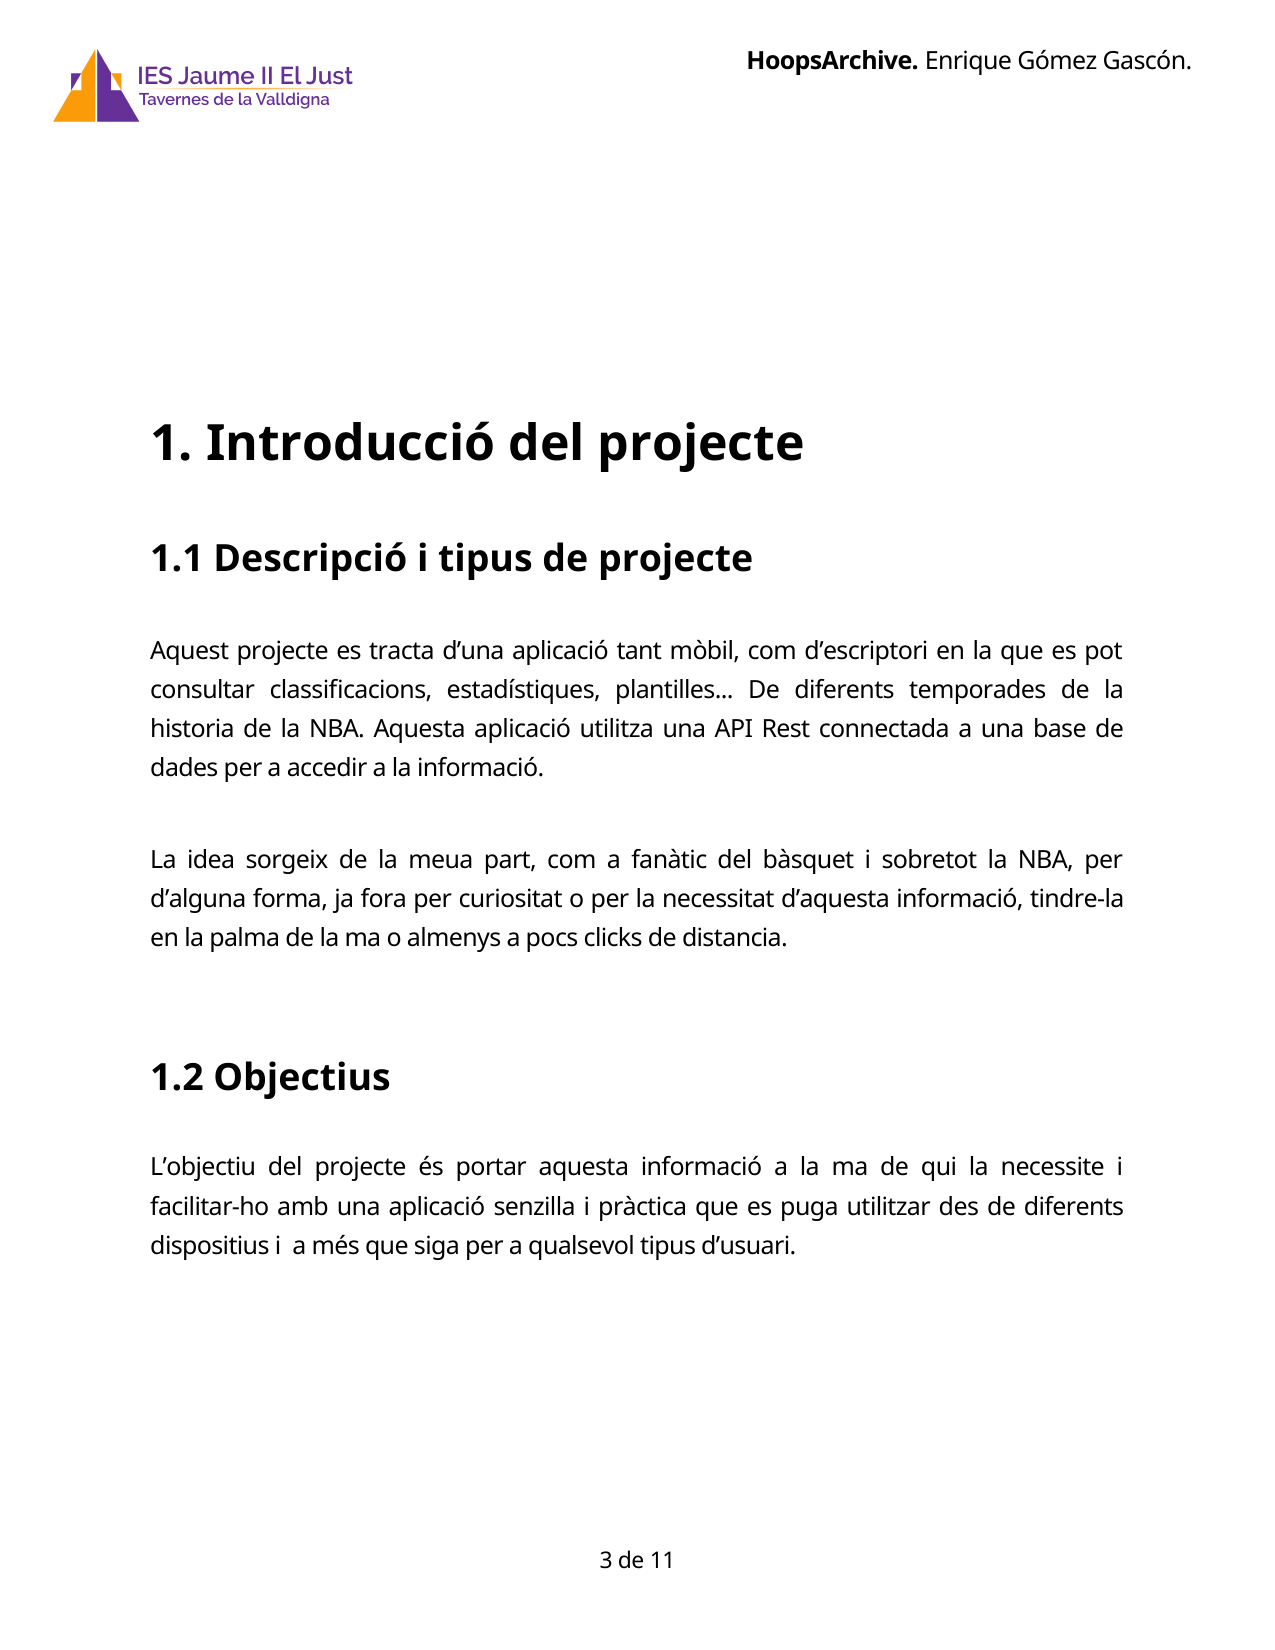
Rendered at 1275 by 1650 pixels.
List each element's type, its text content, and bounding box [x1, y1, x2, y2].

text La idea sorgeix de la meua part, com a fanàtic del bàsquet i sobretot la NBA, per d’alguna forma, ja fora per curiositat o per la necessitat d’aquesta informació, tindre-la en la palma de la ma o almenys a pocs clicks de distancia. [150, 841, 1124, 954]
picture [49, 42, 353, 129]
subtitle 1. Introducció del projecte [150, 406, 1124, 474]
text L’objectiu del projecte és portar aquesta informació a la ma de qui la necessite i facilitar-ho amb una aplicació senzilla i pràctica que es puga utilitzar des de diferents dispositius i a més que siga per a qualsevol tipus d’usuari. [150, 1149, 1124, 1261]
subtitle 1.2 Objectius [150, 1050, 1124, 1101]
subtitle 1.1 Descripció i tipus de projecte [150, 531, 1124, 582]
text Aquest projecte es tracta d’una aplicació tant mòbil, com d’escriptori en la que es pot consultar classificacions, estadístiques, plantilles... De diferents temporades de la historia de la NBA. Aquesta aplicació utilitza una API Rest connectada a una base de dades per a accedir a la informació. [150, 633, 1124, 784]
